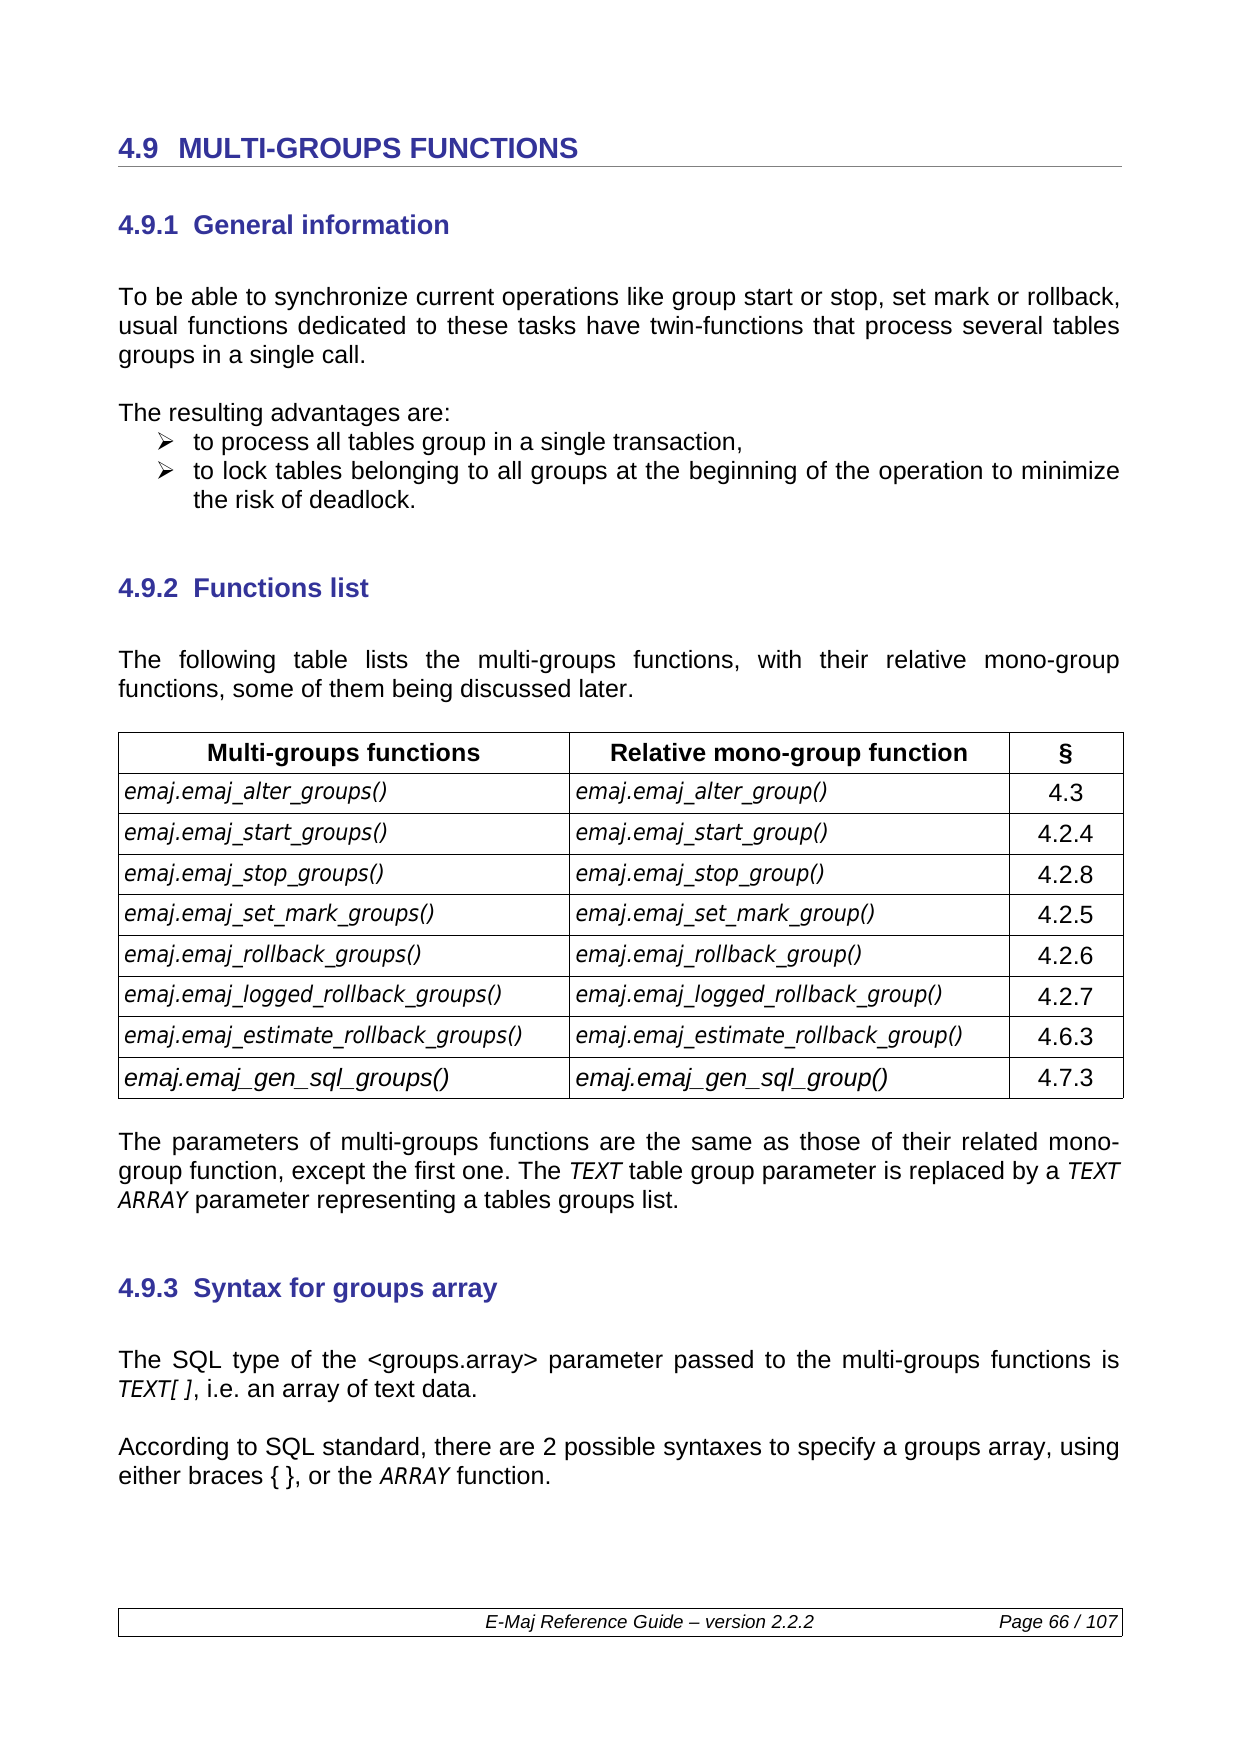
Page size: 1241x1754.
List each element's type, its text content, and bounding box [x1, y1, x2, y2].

table_cell emaj.emaj_stop_groups() [119, 855, 569, 894]
table_cell emaj.emaj_set_mark_groups() [119, 895, 569, 935]
table_cell emaj.emaj_logged_rollback_group() [570, 977, 1009, 1016]
list to process all tables group in a single transaction, [156, 427, 1122, 456]
table_cell 4.6.3 [1010, 1017, 1123, 1057]
table_cell 4.2.6 [1010, 936, 1123, 976]
subtitle Multi-groups functions [118, 131, 1122, 166]
table_cell 4.7.3 [1010, 1058, 1123, 1097]
table_cell emaj.emaj_gen_sql_group() [570, 1058, 1009, 1097]
subtitle Syntax for groups array [118, 1272, 1122, 1303]
table_cell 4.2.8 [1010, 855, 1123, 894]
table_cell 4.2.5 [1010, 895, 1123, 935]
table_cell emaj.emaj_start_groups() [119, 814, 569, 854]
table_cell emaj.emaj_alter_groups() [119, 774, 569, 813]
table_cell emaj.emaj_alter_group() [570, 774, 1009, 813]
table_cell emaj.emaj_gen_sql_groups() [119, 1058, 569, 1097]
table_header § [1010, 733, 1123, 772]
text According to SQL standard, there are 2 possible syntaxes to specify a groups array, using either braces { }, or the ARRAY function. [118, 1432, 1122, 1490]
list to lock tables belonging to all groups at the beginning of the operation to minimize the risk of deadlock. [156, 456, 1122, 514]
table_cell 4.2.4 [1010, 814, 1123, 854]
text The SQL type of the <groups.array> parameter passed to the multi-groups functions is TEXT[ ], i.e. an array of text data. [118, 1344, 1122, 1403]
text The following table lists the multi-groups functions, with their relative mono-group functions, some of them being discussed later. [118, 645, 1122, 703]
text To be able to synchronize current operations like group start or stop, set mark or rollback, usual functions dedicated to these tasks have twin-functions that process several tables groups in a single call. [118, 281, 1122, 369]
text The resulting advantages are: [118, 398, 1122, 427]
table_cell emaj.emaj_estimate_rollback_group() [570, 1017, 1009, 1057]
text The parameters of multi-groups functions are the same as those of their related mono-group function, except the first one. The TEXT table group parameter is replaced by a TEXT ARRAY parameter representing a tables groups list. [118, 1127, 1122, 1214]
table_cell 4.3 [1010, 774, 1123, 813]
table_cell emaj.emaj_logged_rollback_groups() [119, 977, 569, 1016]
subtitle Functions list [118, 572, 1122, 603]
subtitle General information [118, 209, 1122, 240]
table_cell 4.2.7 [1010, 977, 1123, 1016]
table_cell emaj.emaj_start_group() [570, 814, 1009, 854]
table_cell emaj.emaj_rollback_groups() [119, 936, 569, 976]
table_header Multi-groups functions [119, 733, 569, 772]
table_cell emaj.emaj_rollback_group() [570, 936, 1009, 976]
table_header Relative mono-group function [570, 733, 1009, 772]
table_cell emaj.emaj_set_mark_group() [570, 895, 1009, 935]
table_cell emaj.emaj_stop_group() [570, 855, 1009, 894]
table_cell emaj.emaj_estimate_rollback_groups() [119, 1017, 569, 1057]
